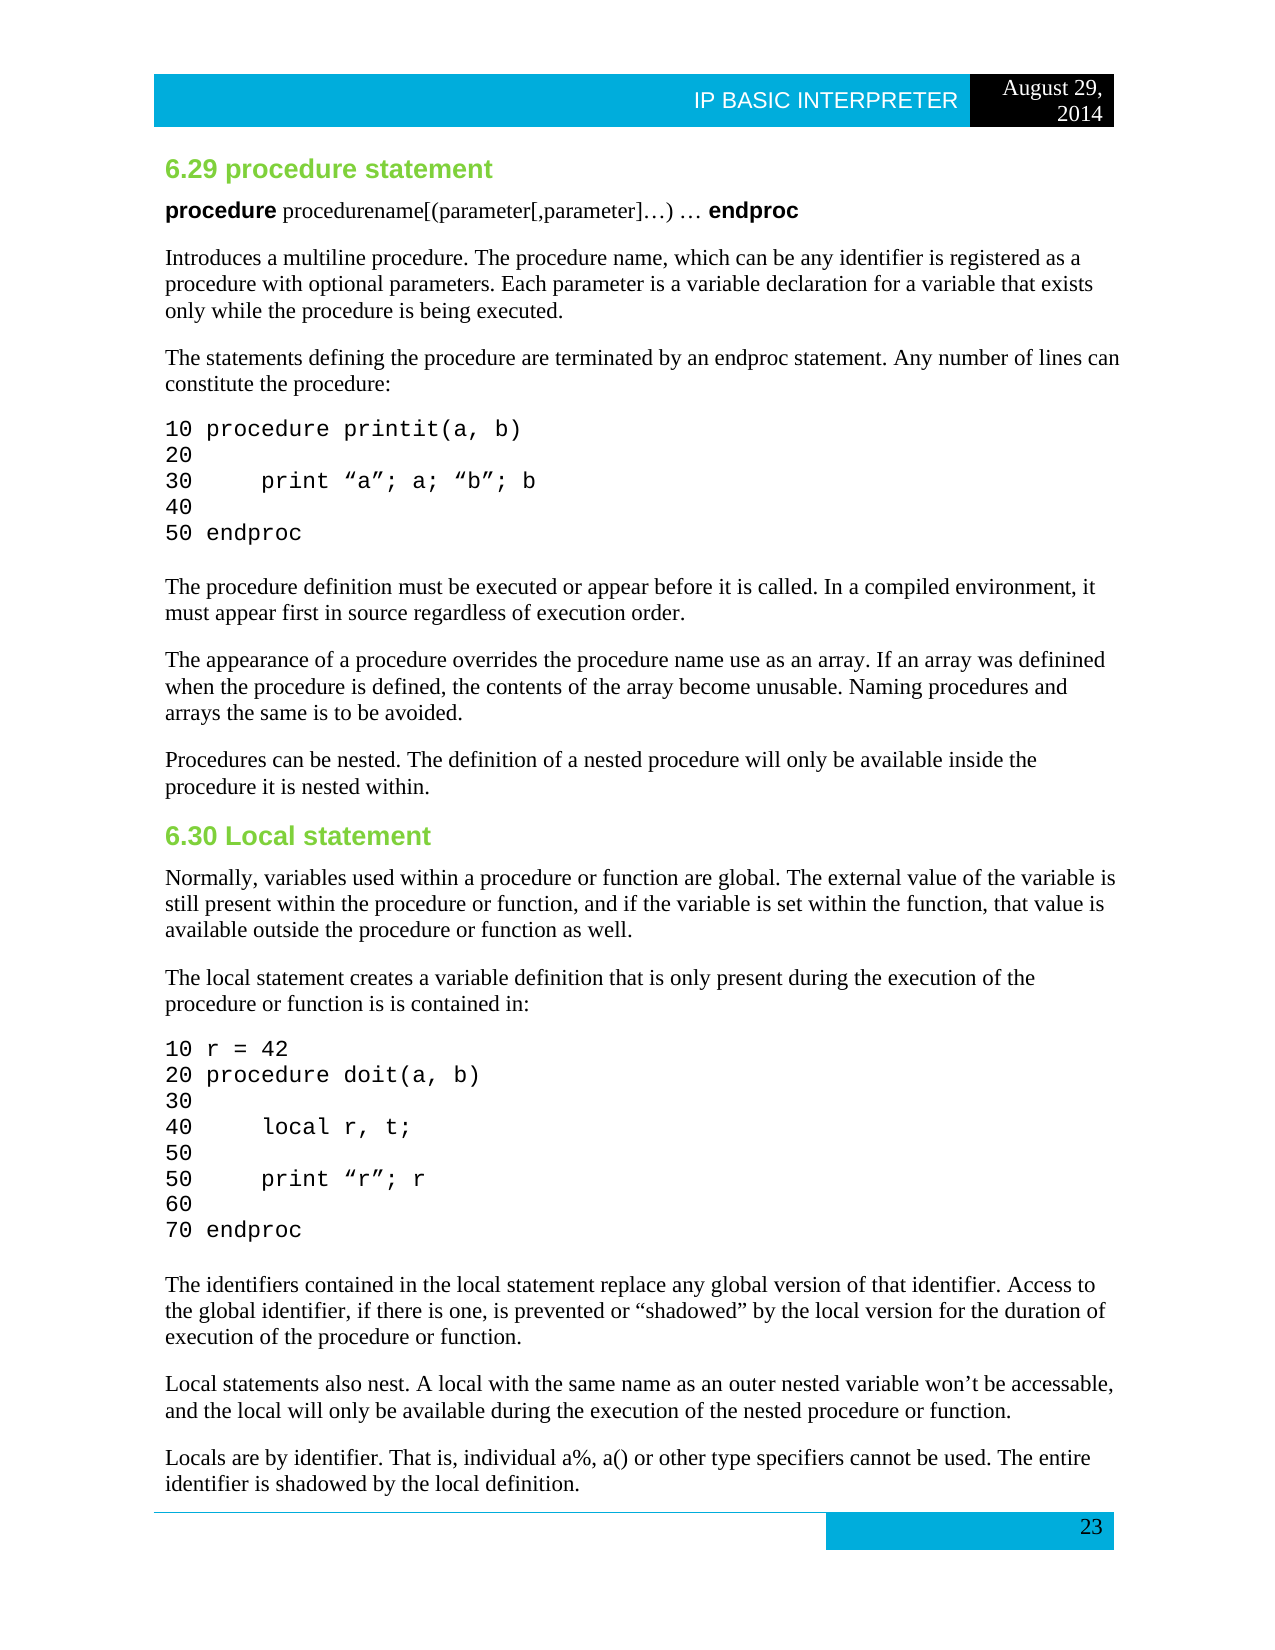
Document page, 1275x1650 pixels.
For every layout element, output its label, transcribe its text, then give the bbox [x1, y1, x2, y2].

text procedure procedurename[(parameter[,parameter]…) … endproc [165, 197, 1125, 223]
text 50 [165, 1141, 1125, 1167]
text 20 [165, 443, 1125, 469]
text 50 print “r”; r [165, 1167, 1125, 1193]
text The identifiers contained in the local statement replace any global version of that identifier. Access to the global identifier, if there is one, is prevented or “shadowed” by the local version for the duration of execution of the procedure or function. [165, 1271, 1125, 1350]
subtitle Local statement [165, 820, 1125, 851]
text 30 print “a”; a; “b”; b [165, 469, 1125, 495]
subtitle procedure statement [165, 153, 1125, 184]
text 40 [165, 495, 1125, 521]
text 20 procedure doit(a, b) [165, 1063, 1125, 1089]
text 60 [165, 1193, 1125, 1219]
text The statements defining the procedure are terminated by an endproc statement. Any number of lines can constitute the procedure: [165, 344, 1125, 397]
text 70 endproc [165, 1219, 1125, 1245]
text Local statements also nest. A local with the same name as an outer nested variable won’t be accessable, and the local will only be available during the execution of the nested procedure or function. [165, 1371, 1125, 1423]
text 30 [165, 1089, 1125, 1115]
text 40 local r, t; [165, 1115, 1125, 1141]
text Introduces a multiline procedure. The procedure name, which can be any identifier is registered as a procedure with optional parameters. Each parameter is a variable declaration for a variable that exists only while the procedure is being executed. [165, 244, 1125, 323]
text 50 endproc [165, 521, 1125, 547]
text The appearance of a procedure overrides the procedure name use as an array. If an array was definined when the procedure is defined, the contents of the array become unusable. Naming procedures and arrays the same is to be avoided. [165, 647, 1125, 726]
text Procedures can be nested. The definition of a nested procedure will only be available inside the procedure it is nested within. [165, 746, 1125, 799]
text Locals are by identifier. That is, individual a%, a() or other type specifiers cannot be used. The entire identifier is shadowed by the local definition. [165, 1444, 1125, 1497]
text The local statement creates a variable definition that is only present during the execution of the procedure or function is is contained in: [165, 964, 1125, 1016]
text 10 procedure printit(a, b) [165, 417, 1125, 443]
text 10 r = 42 [165, 1037, 1125, 1063]
text The procedure definition must be executed or appear before it is called. In a compiled environment, it must appear first in source regardless of execution order. [165, 573, 1125, 626]
text Normally, variables used within a procedure or function are global. The external value of the variable is still present within the procedure or function, and if the variable is set within the function, that value is available outside the procedure or function as well. [165, 864, 1125, 943]
